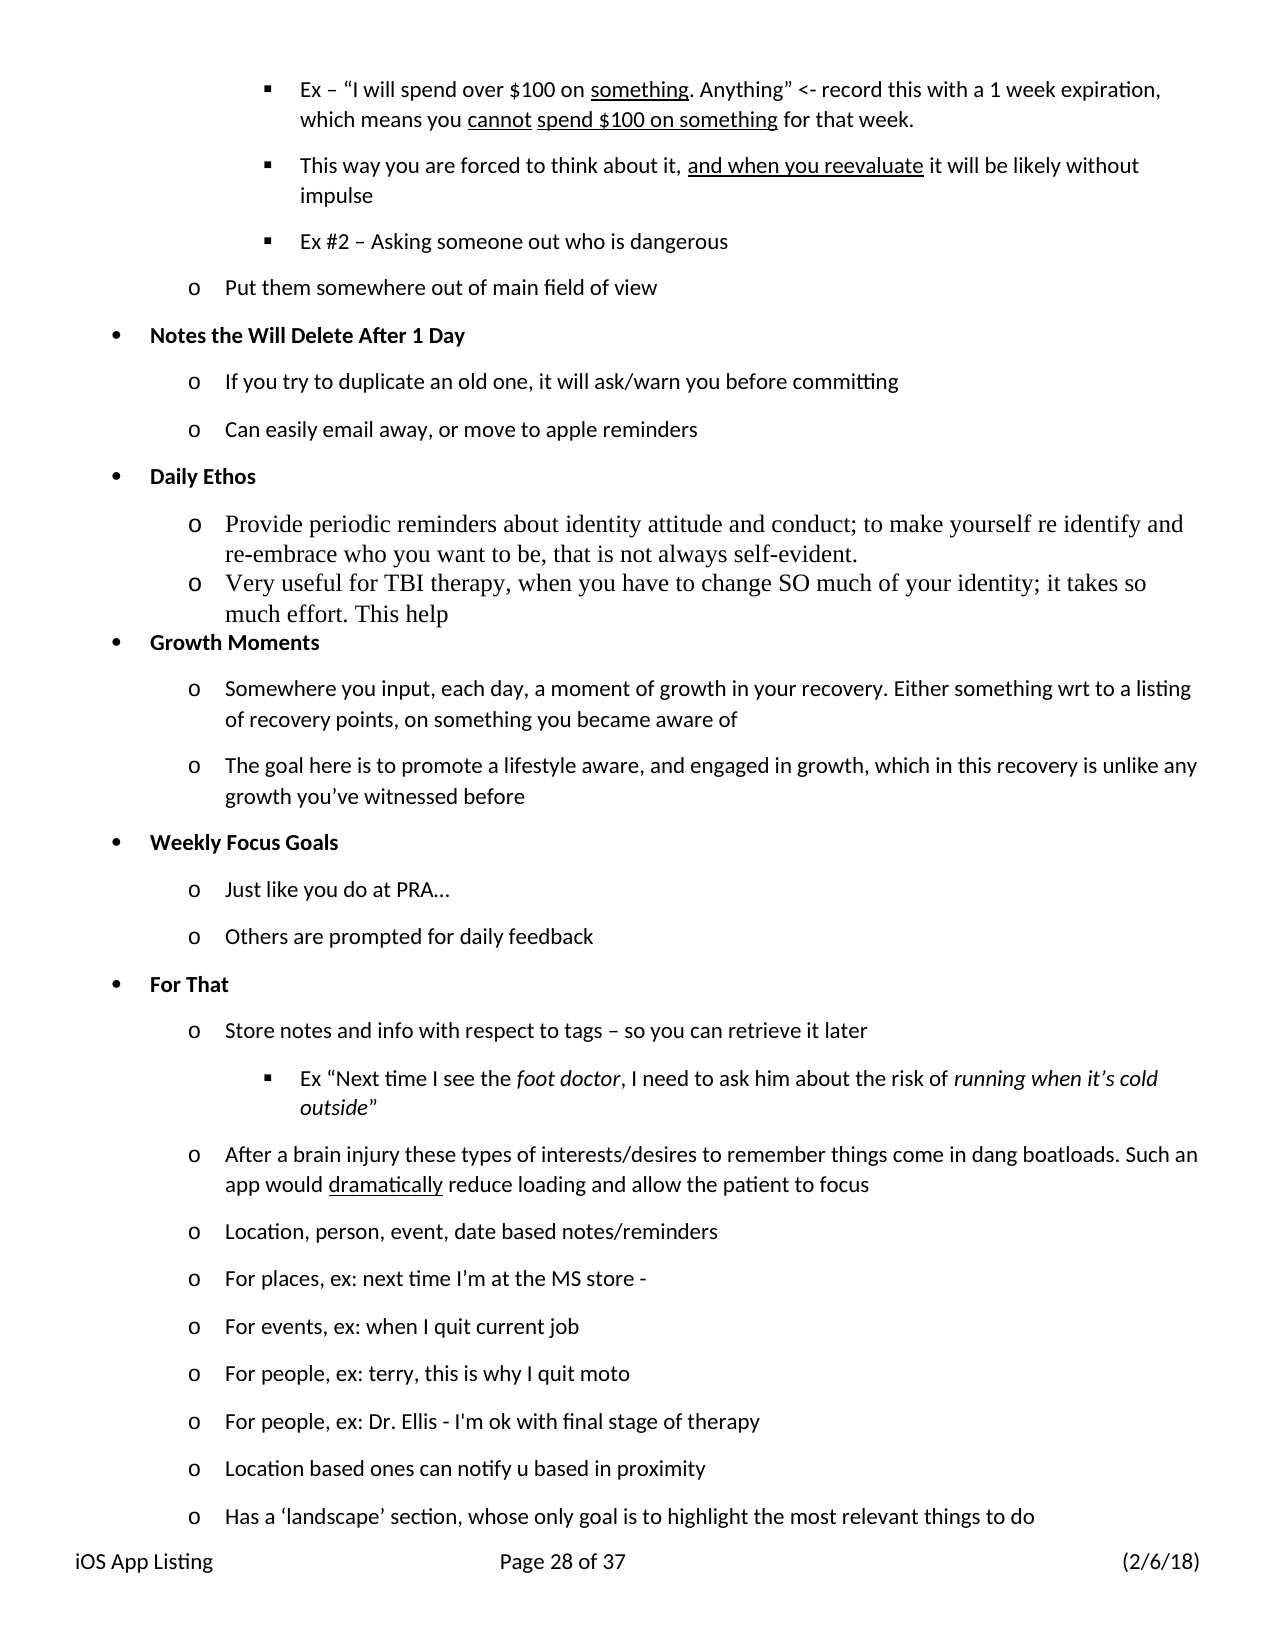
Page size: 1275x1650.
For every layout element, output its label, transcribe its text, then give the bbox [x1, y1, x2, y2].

list Just like you do at PRA… [187, 875, 1200, 904]
list Store notes and info with respect to tags – so you can retrieve it later [187, 1016, 1200, 1045]
list Somewhere you input, each day, a moment of growth in your recovery. Either something wrt to a listing of recovery points, on something you became aware of [187, 674, 1200, 733]
list Growth Moments [112, 628, 1200, 656]
list Very useful for TBI therapy, when you have to change SO much of your identity; it takes so much effort. This help [187, 568, 1200, 628]
list Put them somewhere out of main field of view [187, 273, 1200, 303]
list Provide periodic reminders about identity attitude and conduct; to make yourself re identify and re-embrace who you want to be, that is not always self-evident. [187, 509, 1200, 568]
list If you try to duplicate an old one, it will ask/warn you before committing [187, 367, 1200, 396]
list Location based ones can notify u based in proximity [187, 1454, 1200, 1484]
list For That [112, 970, 1200, 998]
list Can easily email away, or move to apple reminders [187, 415, 1200, 444]
list Ex #2 – Asking someone out who is dangerous [262, 227, 1200, 255]
list For people, ex: Dr. Ellis - I'm ok with final stage of therapy [187, 1407, 1200, 1436]
list This way you are forced to think about it, and when you reevaluate it will be likely without impulse [262, 151, 1200, 209]
list Location, person, event, date based notes/reminders [187, 1217, 1200, 1246]
list Weekly Focus Goals [112, 828, 1200, 857]
list Notes the Will Delete After 1 Day [112, 321, 1200, 349]
list For people, ex: terry, this is why I quit moto [187, 1359, 1200, 1389]
list Daily Ethos [112, 462, 1200, 490]
list Others are prompted for daily feedback [187, 922, 1200, 952]
list Ex “Next time I see the foot doctor, I need to ask him about the risk of running when it’s cold outside” [262, 1064, 1200, 1121]
list Has a ‘landscape’ section, whose only goal is to highlight the most relevant things to do [187, 1502, 1200, 1531]
list For events, ex: when I quit current job [187, 1312, 1200, 1341]
list After a brain injury these types of interests/desires to remember things come in dang boatloads. Such an app would dramatically reduce loading and allow the patient to focus [187, 1140, 1200, 1199]
list Ex – “I will spend over $100 on something. Anything” <- record this with a 1 week expiration, which means you cannot spend $100 on something for that week. [262, 75, 1200, 133]
list The goal here is to promote a lifestyle aware, and engaged in growth, which in this recovery is unlike any growth you’ve witnessed before [187, 751, 1200, 810]
list For places, ex: next time I’m at the MS store - [187, 1264, 1200, 1294]
